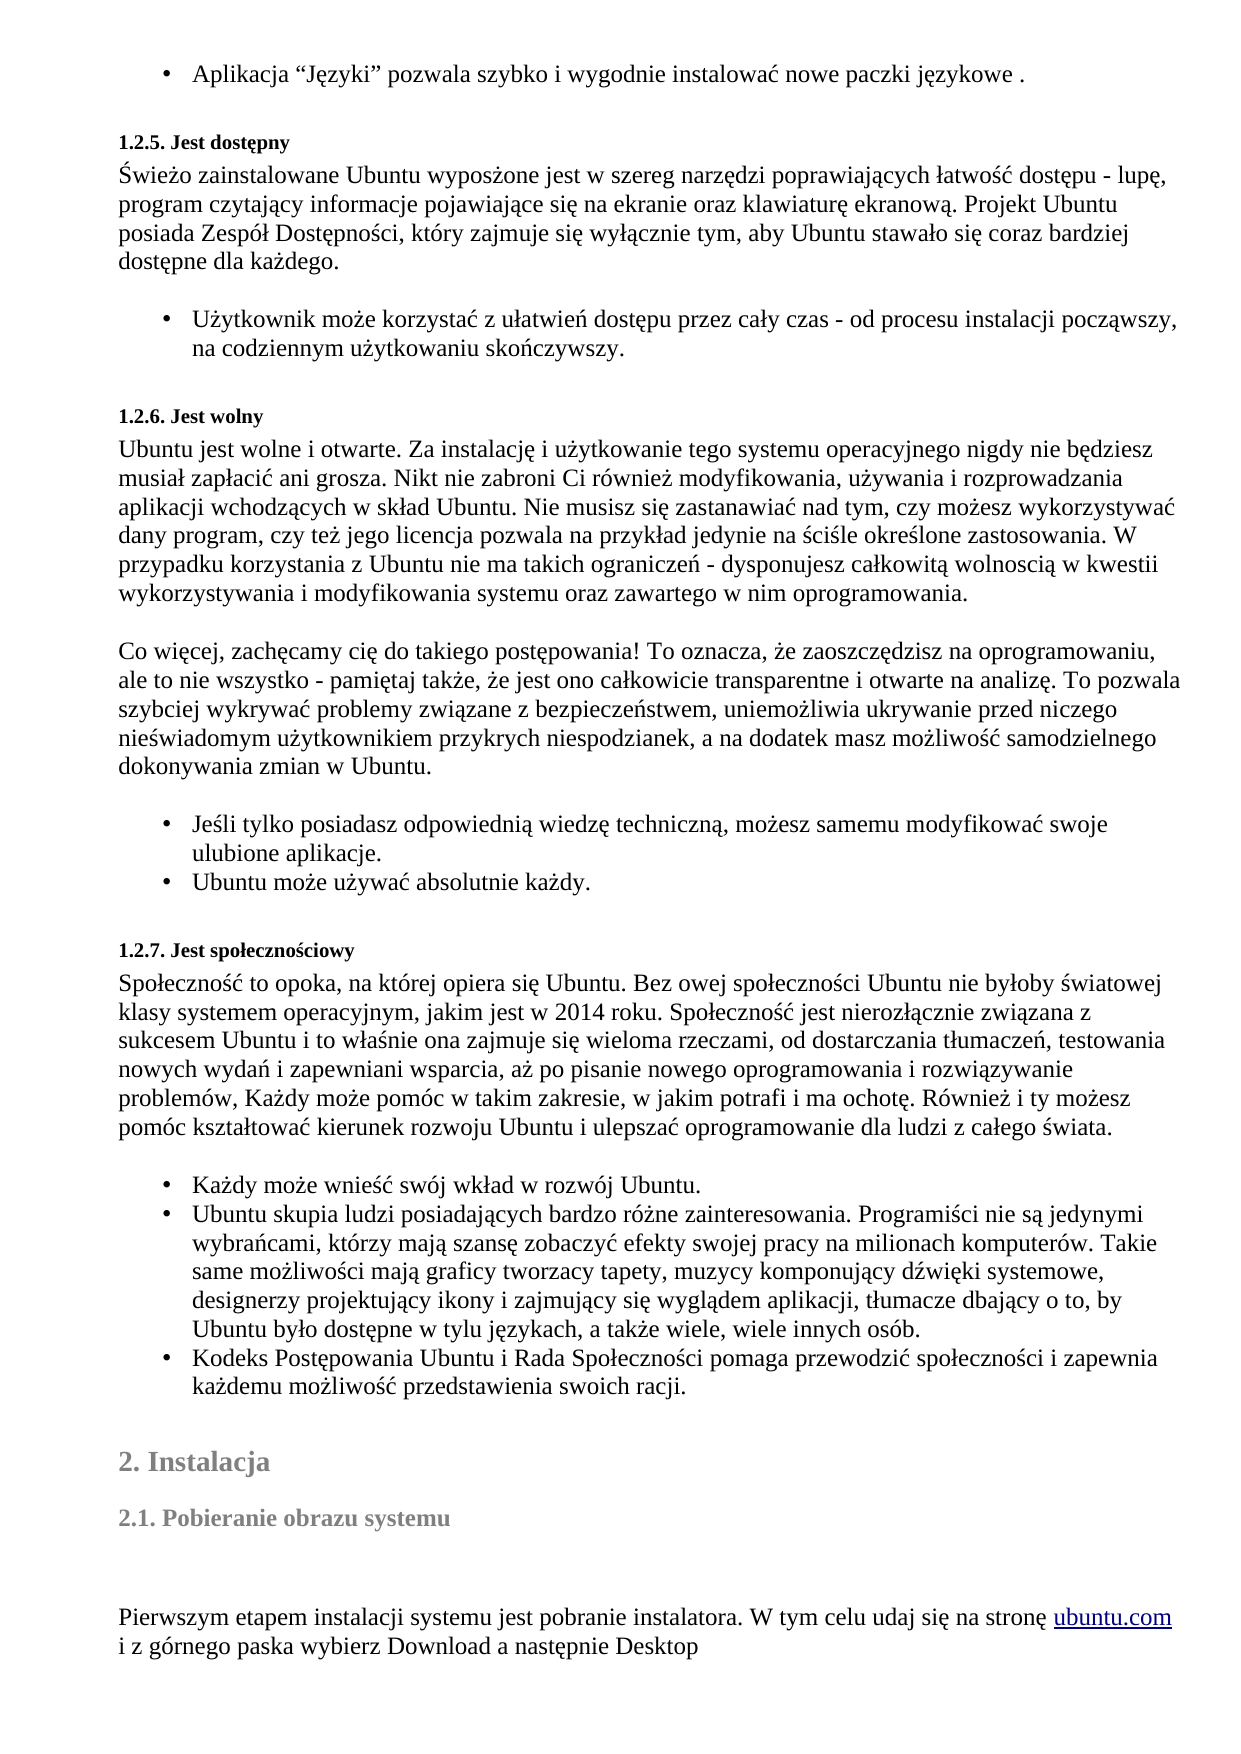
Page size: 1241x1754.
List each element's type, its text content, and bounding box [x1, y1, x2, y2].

text Pierwszym etapem instalacji systemu jest pobranie instalatora. W tym celu udaj się na stronę ubuntu.com i z górnego paska wybierz Download a następnie Desktop [118, 1602, 1181, 1660]
list Ubuntu skupia ludzi posiadających bardzo różne zainteresowania. Programiści nie są jedynymi wybrańcami, którzy mają szansę zobaczyć efekty swojej pracy na milionach komputerów. Takie same możliwości mają graficy tworzacy tapety, muzycy komponujący dźwięki systemowe, designerzy projektujący ikony i zajmujący się wyglądem aplikacji, tłumacze dbający o to, by Ubuntu było dostępne w tylu językach, a także wiele, wiele innych osób. [162, 1199, 1181, 1343]
text Ubuntu jest wolne i otwarte. Za instalację i użytkowanie tego systemu operacyjnego nigdy nie będziesz musiał zapłacić ani grosza. Nikt nie zabroni Ci również modyfikowania, używania i rozprowadzania aplikacji wchodzących w skład Ubuntu. Nie musisz się zastanawiać nad tym, czy możesz wykorzystywać dany program, czy też jego licencja pozwala na przykład jedynie na ściśle określone zastosowania. W przypadku korzystania z Ubuntu nie ma takich ograniczeń - dysponujesz całkowitą wolnoscią w kwestii wykorzystywania i modyfikowania systemu oraz zawartego w nim oprogramowania. [118, 434, 1181, 607]
subtitle 1.2.6. Jest wolny [118, 404, 1181, 428]
list Użytkownik może korzystać z ułatwień dostępu przez cały czas - od procesu instalacji począwszy, na codziennym użytkowaniu skończywszy. [162, 304, 1181, 362]
list Każdy może wnieść swój wkład w rozwój Ubuntu. [162, 1170, 1181, 1199]
text Społeczność to opoka, na której opiera się Ubuntu. Bez owej społeczności Ubuntu nie byłoby światowej klasy systemem operacyjnym, jakim jest w 2014 roku. Społeczność jest nierozłącznie związana z sukcesem Ubuntu i to właśnie ona zajmuje się wieloma rzeczami, od dostarczania tłumaczeń, testowania nowych wydań i zapewniani wsparcia, aż po pisanie nowego oprogramowania i rozwiązywanie problemów, Każdy może pomóc w takim zakresie, w jakim potrafi i ma ochotę. Również i ty możesz pomóc kształtować kierunek rozwoju Ubuntu i ulepszać oprogramowanie dla ludzi z całego świata. [118, 968, 1181, 1141]
subtitle 1.2.7. Jest społecznościowy [118, 938, 1181, 962]
list Aplikacja “Języki” pozwala szybko i wygodnie instalować nowe paczki językowe . [162, 59, 1181, 88]
text Co więcej, zachęcamy cię do takiego postępowania! To oznacza, że zaoszczędzisz na oprogramowaniu, ale to nie wszystko - pamiętaj także, że jest ono całkowicie transparentne i otwarte na analizę. To pozwala szybciej wykrywać problemy związane z bezpieczeństwem, uniemożliwia ukrywanie przed niczego nieświadomym użytkownikiem przykrych niespodzianek, a na dodatek masz możliwość samodzielnego dokonywania zmian w Ubuntu. [118, 636, 1181, 780]
list Ubuntu może używać absolutnie każdy. [162, 867, 1181, 896]
subtitle 2. Instalacja [118, 1444, 1181, 1478]
list Jeśli tylko posiadasz odpowiednią wiedzę techniczną, możesz samemu modyfikować swoje ulubione aplikacje. [162, 809, 1181, 867]
list Kodeks Postępowania Ubuntu i Rada Społeczności pomaga przewodzić społeczności i zapewnia każdemu możliwość przedstawienia swoich racji. [162, 1343, 1181, 1400]
subtitle 2.1. Pobieranie obrazu systemu [118, 1503, 1181, 1531]
subtitle 1.2.5. Jest dostępny [118, 130, 1181, 154]
text Świeżo zainstalowane Ubuntu wyposżone jest w szereg narzędzi poprawiających łatwość dostępu - lupę, program czytający informacje pojawiające się na ekranie oraz klawiaturę ekranową. Projekt Ubuntu posiada Zespół Dostępności, który zajmuje się wyłącznie tym, aby Ubuntu stawało się coraz bardziej dostępne dla każdego. [118, 160, 1181, 275]
